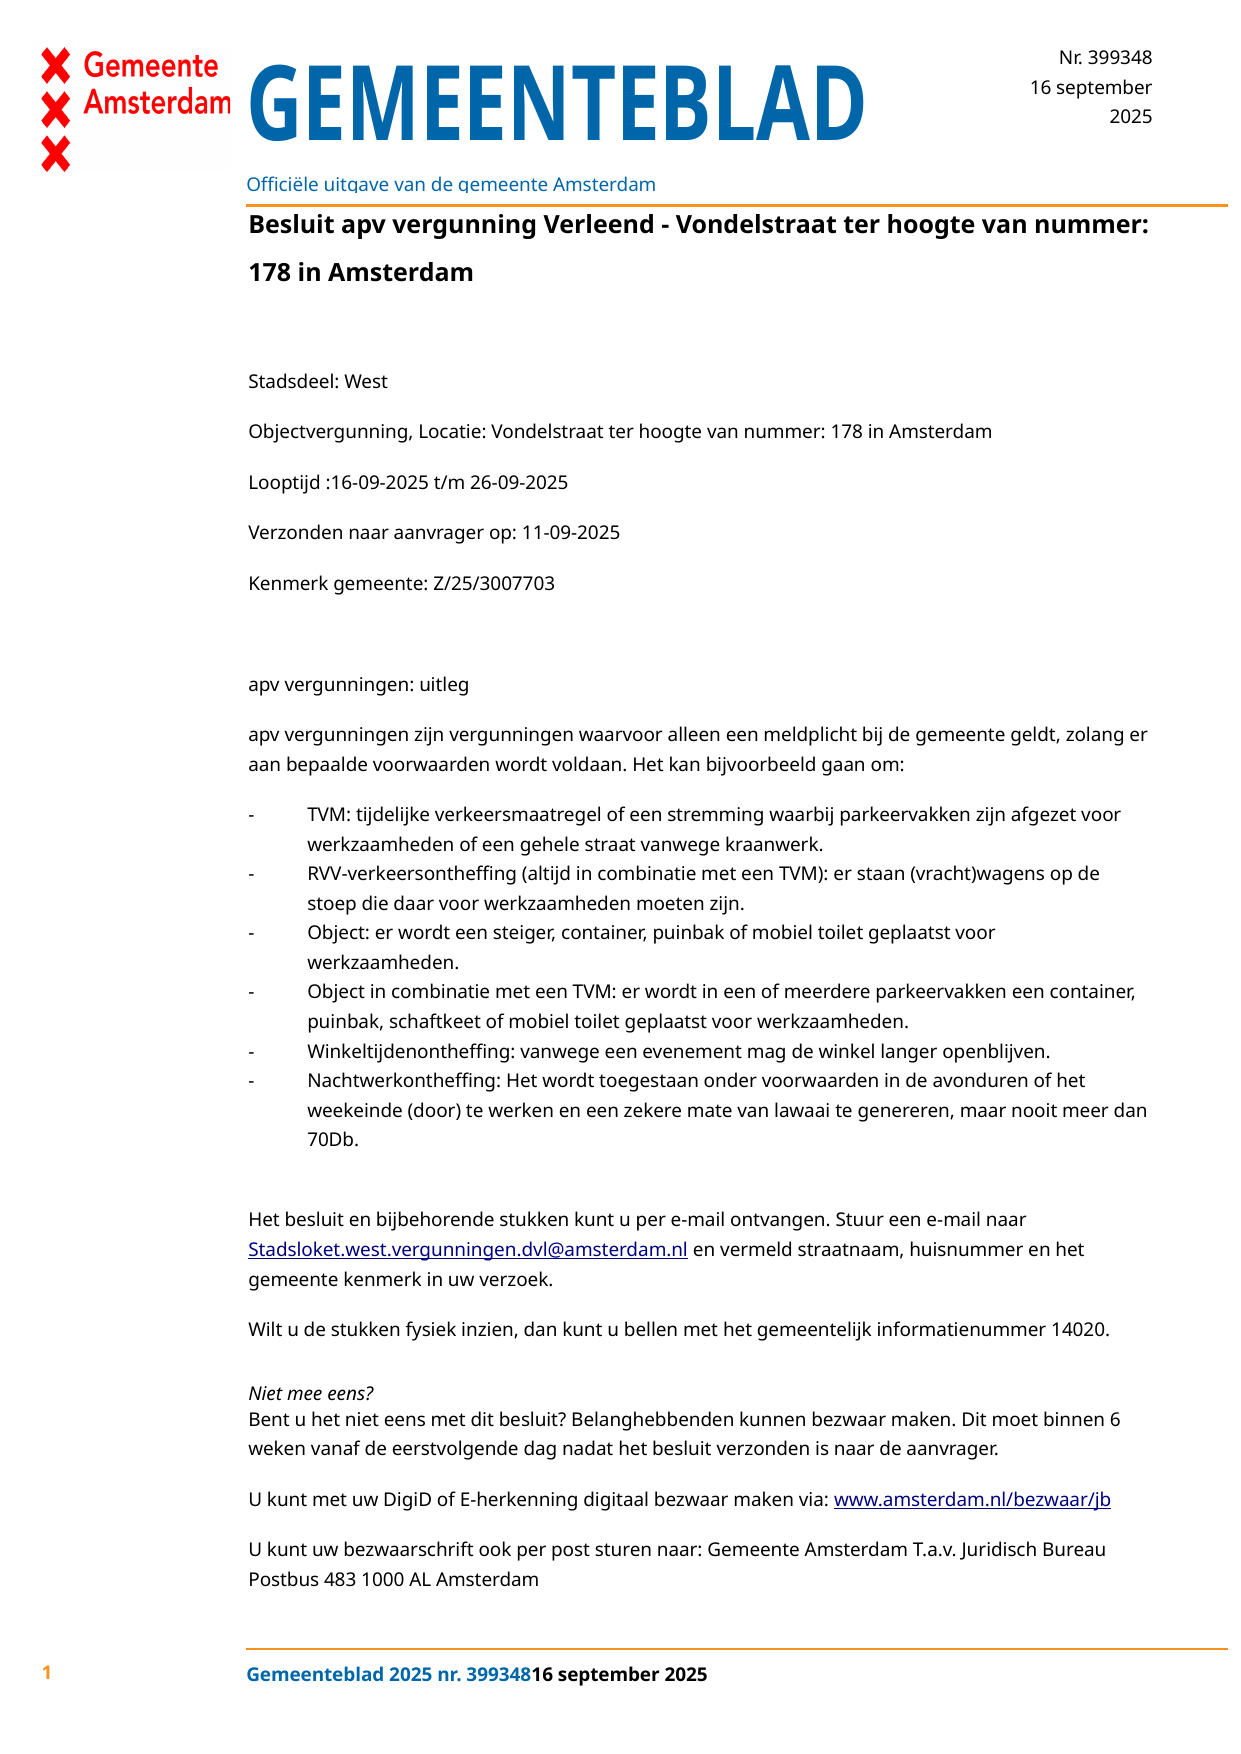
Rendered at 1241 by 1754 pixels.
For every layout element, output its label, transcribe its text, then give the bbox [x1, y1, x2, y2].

list Object in combinatie met een TVM: er wordt in een of meerdere parkeervakken een container, puinbak, schaftkeet of mobiel toilet geplaatst voor werkzaamheden. [248, 979, 1152, 1034]
text Het besluit en bijbehorende stukken kunt u per e-mail ontvangen. Stuur een e-mail naar Stadsloket.west.vergunningen.dvl@amsterdam.nl en vermeld straatnaam, huisnummer en het gemeente kenmerk in uw verzoek. [248, 1207, 1152, 1292]
text Objectvergunning, Locatie: Vondelstraat ter hoogte van nummer: 178 in Amsterdam [248, 419, 1152, 444]
text U kunt met uw DigiD of E-herkenning digitaal bezwaar maken via: www.amsterdam.nl/bezwaar/jb [248, 1486, 1152, 1512]
list Nachtwerkontheffing: Het wordt toegestaan onder voorwaarden in de avonduren of het weekeinde (door) te werken en een zekere mate van lawaai te genereren, maar nooit meer dan 70Db. [248, 1067, 1152, 1152]
text Stadsdeel: West [248, 368, 1152, 394]
list RVV-verkeersontheffing (altijd in combinatie met een TVM): er staan (vracht)wagens op de stoep die daar voor werkzaamheden moeten zijn. [248, 860, 1152, 916]
text Bent u het niet eens met dit besluit? Belanghebbenden kunnen bezwaar maken. Dit moet binnen 6 weken vanaf de eerstvolgende dag nadat het besluit verzonden is naar de aanvrager. [248, 1406, 1152, 1461]
text apv vergunningen: uitleg [248, 671, 1152, 697]
list TVM: tijdelijke verkeersmaatregel of een stremming waarbij parkeervakken zijn afgezet voor werkzaamheden of een gehele straat vanwege kraanwerk. [248, 801, 1152, 857]
text Niet mee eens? [248, 1380, 1152, 1406]
text U kunt uw bezwaarschrift ook per post sturen naar: Gemeente Amsterdam T.a.v. Juridisch Bureau Postbus 483 1000 AL Amsterdam [248, 1536, 1152, 1592]
list Winkeltijdenontheffing: vanwege een evenement mag de winkel langer openblijven. [248, 1038, 1152, 1064]
text Looptijd :16-09-2025 t/m 26-09-2025 [248, 469, 1152, 495]
text apv vergunningen zijn vergunningen waarvoor alleen een meldplicht bij de gemeente geldt, zolang er aan bepaalde voorwaarden wordt voldaan. Het kan bijvoorbeeld gaan om: [248, 721, 1152, 777]
picture [41, 47, 231, 172]
text Kenmerk gemeente: Z/25/3007703 [248, 570, 1152, 596]
text Besluit apv vergunning Verleend - Vondelstraat ter hoogte van nummer: 178 in Amsterdam [248, 207, 1152, 288]
text Verzonden naar aanvrager op: 11-09-2025 [248, 519, 1152, 545]
list Object: er wordt een steiger, container, puinbak of mobiel toilet geplaatst voor werkzaamheden. [248, 919, 1152, 975]
text Wilt u de stukken fysiek inzien, dan kunt u bellen met het gemeentelijk informatienummer 14020. [248, 1316, 1152, 1342]
